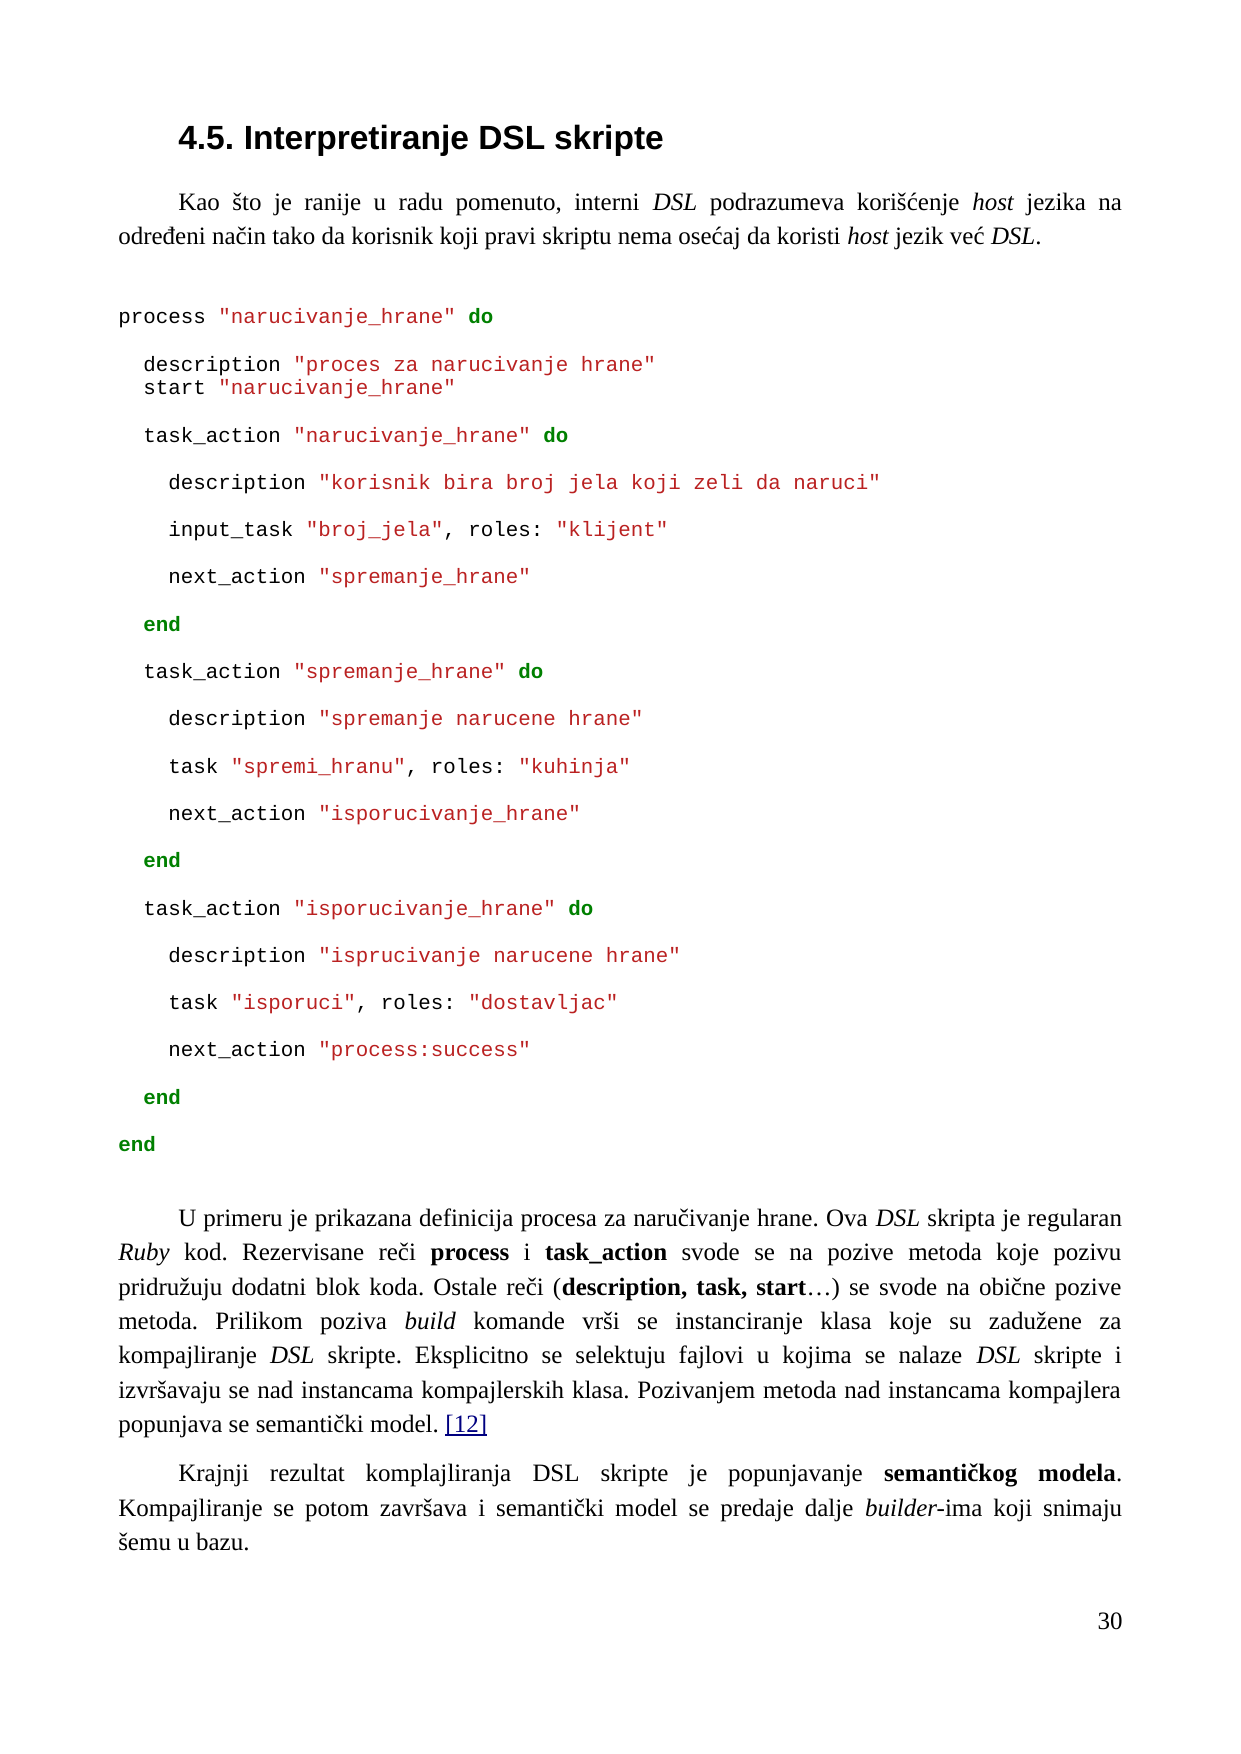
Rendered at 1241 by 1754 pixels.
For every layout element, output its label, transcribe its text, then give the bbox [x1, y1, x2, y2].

text process "narucivanje_hrane" do [118, 306, 1122, 330]
text end [118, 1087, 1122, 1110]
text task_action "spremanje_hrane" do [118, 661, 1122, 685]
subtitle Interpretiranje DSL skripte [118, 118, 1122, 157]
text Kao što je ranije u radu pomenuto, interni DSL podrazumeva korišćenje host jezika na određeni način tako da korisnik koji pravi skriptu nema osećaj da koristi host jezik već DSL. [118, 187, 1122, 250]
text end [118, 1134, 1122, 1158]
text task_action "narucivanje_hrane" do [118, 424, 1122, 448]
text end [118, 614, 1122, 637]
text Krajnji rezultat komplajliranja DSL skripte je popunjavanje semantičkog modela. Kompajliranje se potom završava i semantički model se predaje dalje builder-ima koji snimaju šemu u bazu. [118, 1458, 1122, 1556]
text next_action "process:success" [118, 1039, 1122, 1063]
text U primeru je prikazana definicija procesa za naručivanje hrane. Ova DSL skripta je regularan Ruby kod. Rezervisane reči process i task_action svode se na pozive metoda koje pozivu pridružuju dodatni blok koda. Ostale reči (description, task, start…) se svode na obične pozive metoda. Prilikom poziva build komande vrši se instanciranje klasa koje su zadužene za kompajliranje DSL skripte. Eksplicitno se selektuju fajlovi u kojima se nalaze DSL skripte i izvršavaju se nad instancama kompajlerskih klasa. Pozivanjem metoda nad instancama kompajlera popunjava se semantički model. [12] [118, 1203, 1122, 1438]
text task "spremi_hranu", roles: "kuhinja" [118, 756, 1122, 779]
text task "isporuci", roles: "dostavljac" [118, 992, 1122, 1016]
text start "narucivanje_hrane" [118, 377, 1122, 401]
text next_action "isporucivanje_hrane" [118, 803, 1122, 827]
text input_task "broj_jela", roles: "klijent" [118, 519, 1122, 543]
text description "proces za narucivanje hrane" [118, 354, 1122, 377]
text description "korisnik bira broj jela koji zeli da naruci" [118, 472, 1122, 496]
text description "isprucivanje narucene hrane" [118, 945, 1122, 968]
text next_action "spremanje_hrane" [118, 566, 1122, 590]
text description "spremanje narucene hrane" [118, 708, 1122, 732]
text task_action "isporucivanje_hrane" do [118, 897, 1122, 921]
text end [118, 850, 1122, 874]
